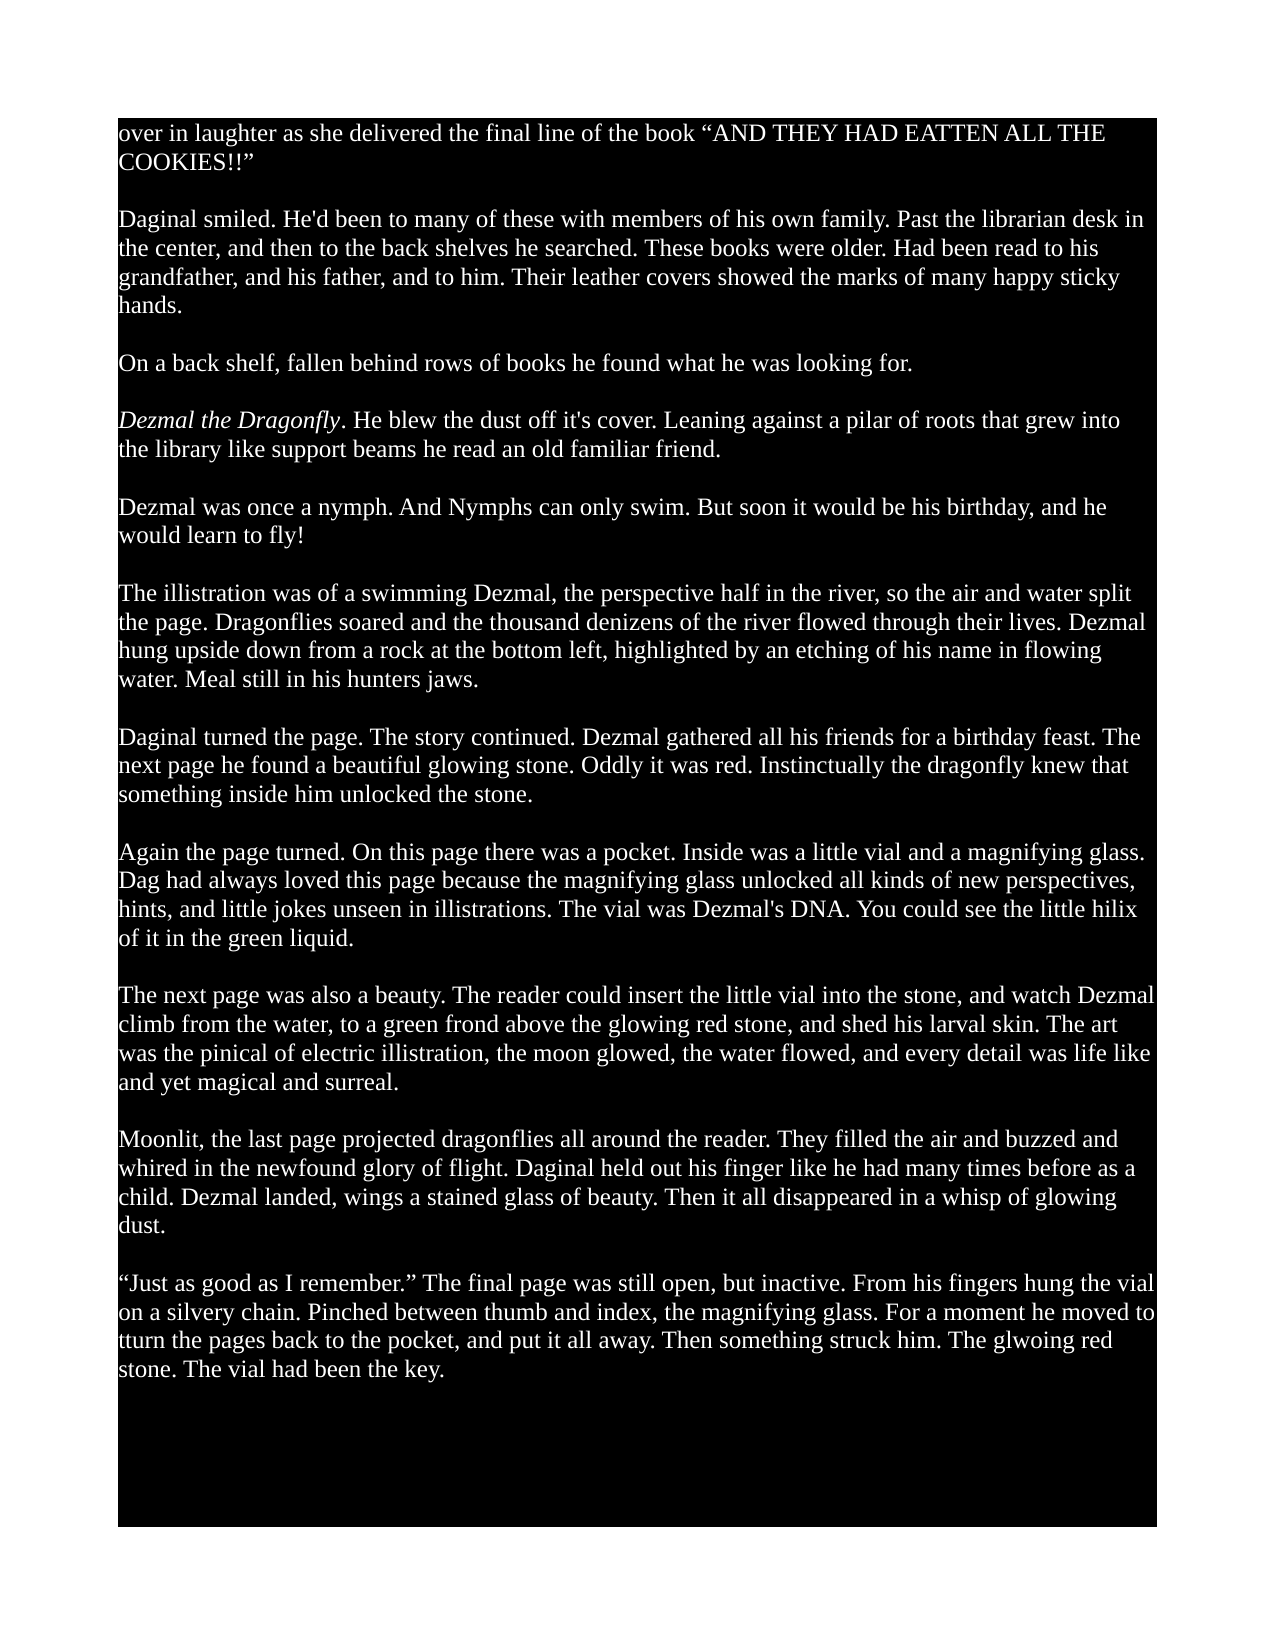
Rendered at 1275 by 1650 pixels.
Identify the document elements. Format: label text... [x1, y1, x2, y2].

text climb from the water, to a green frond above the glowing red stone, and shed his larval skin. The art was the pinical of electric illistration, the moon glowed, the water flowed, and every detail was life like and yet magical and surreal. [118, 1009, 1157, 1096]
text The next page was also a beauty. The reader could insert the little vial into the stone, and watch Dezmal [118, 981, 1157, 1009]
text On a back shelf, fallen behind rows of books he found what he was looking for. [118, 348, 1157, 377]
text over in laughter as she delivered the final line of the book “AND THEY HAD EATTEN ALL THE COOKIES!!” [118, 118, 1157, 176]
text “Just as good as I remember.” The final page was still open, but inactive. From his fingers hung the vial on a silvery chain. Pinched between thumb and index, the magnifying glass. For a moment he moved to tturn the pages back to the pocket, and put it all away. Then something struck him. The glwoing red stone. The vial had been the key. [118, 1268, 1157, 1383]
text Dezmal the Dragonfly. He blew the dust off it's cover. Leaning against a pilar of roots that grew into the library like support beams he read an old familiar friend. Dezmal was once a nymph. And Nymphs can only swim. But soon it would be his birthday, and he would learn to fly! The illistration was of a swimming Dezmal, the perspective half in the river, so the air and water split the page. Dragonflies soared and the thousand denizens of the river flowed through their lives. Dezmal hung upside down from a rock at the bottom left, highlighted by an etching of his name in flowing water. Meal still in his hunters jaws. Daginal turned the page. The story continued. Dezmal gathered all his friends for a birthday feast. The next page he found a beautiful glowing stone. Oddly it was red. Instinctually the dragonfly knew that something inside him unlocked the stone. Again the page turned. On this page there was a pocket. Inside was a little vial and a magnifying glass. Dag had always loved this page because the magnifying glass unlocked all kinds of new perspectives, hints, and little jokes unseen in illistrations. The vial was Dezmal's DNA. You could see the little hilix of it in the green liquid. [118, 406, 1157, 952]
text Daginal smiled. He'd been to many of these with members of his own family. Past the librarian desk in the center, and then to the back shelves he searched. These books were older. Had been read to his grandfather, and his father, and to him. Their leather covers showed the marks of many happy sticky hands. [118, 204, 1157, 319]
text Moonlit, the last page projected dragonflies all around the reader. They filled the air and buzzed and whired in the newfound glory of flight. Daginal held out his finger like he had many times before as a child. Dezmal landed, wings a stained glass of beauty. Then it all disappeared in a whisp of glowing dust. [118, 1124, 1157, 1239]
